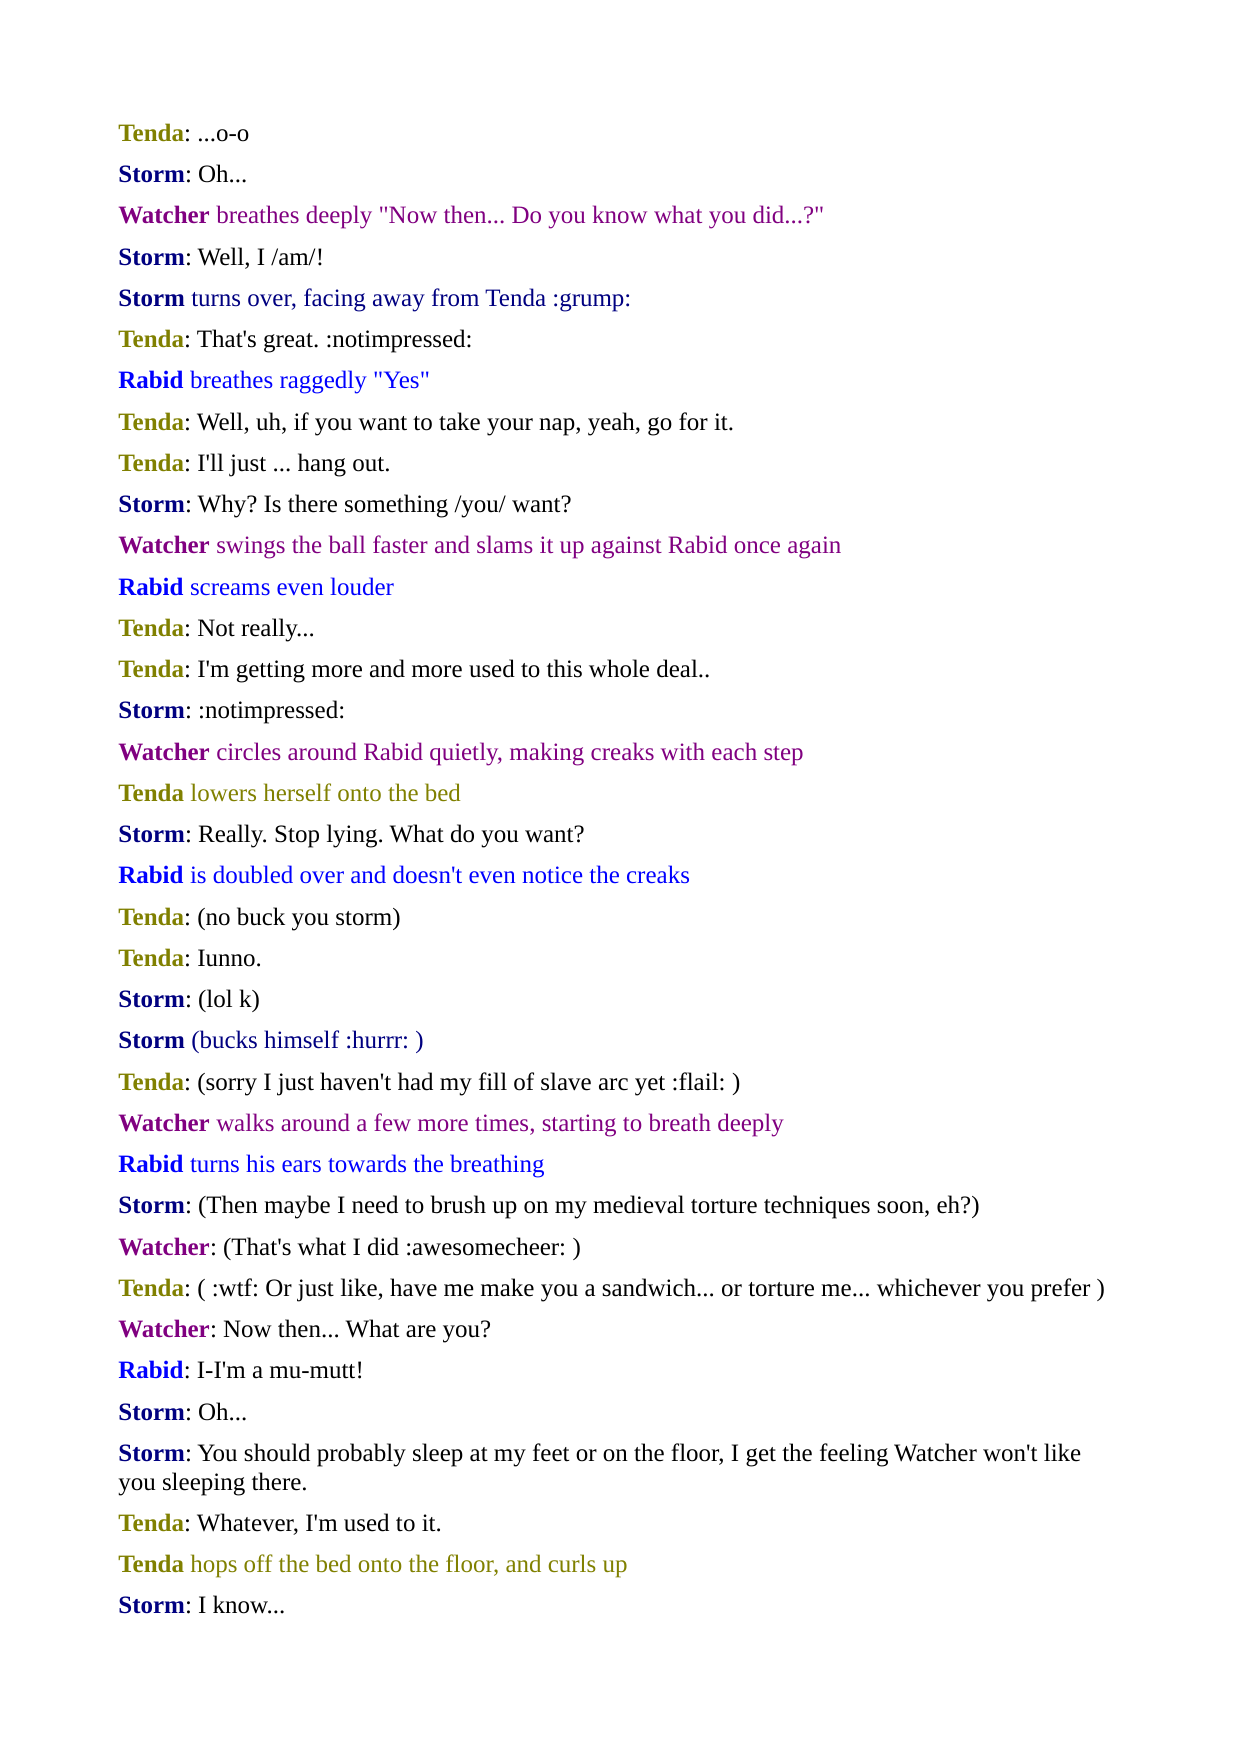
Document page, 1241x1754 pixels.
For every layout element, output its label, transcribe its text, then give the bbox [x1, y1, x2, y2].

text Rabid: I-I'm a mu-mutt! [118, 1356, 1122, 1384]
text Rabid turns his ears towards the breathing [118, 1149, 1122, 1178]
text Tenda: Well, uh, if you want to take your nap, yeah, go for it. [118, 407, 1122, 436]
text Rabid screams even louder [118, 572, 1122, 601]
text Tenda: (sorry I just haven't had my fill of slave arc yet :flail: ) [118, 1067, 1122, 1096]
text Storm (bucks himself :hurrr: ) [118, 1026, 1122, 1054]
text Watcher walks around a few more times, starting to breath deeply [118, 1108, 1122, 1137]
text Storm: I know... [118, 1591, 1122, 1619]
text Tenda: ...o-o [118, 118, 1122, 147]
text Storm turns over, facing away from Tenda :grump: [118, 283, 1122, 312]
text Watcher swings the ball faster and slams it up against Rabid once again [118, 531, 1122, 559]
text Storm: (Then maybe I need to brush up on my medieval torture techniques soon, eh?) [118, 1191, 1122, 1219]
text Tenda hops off the bed onto the floor, and curls up [118, 1549, 1122, 1578]
text Tenda: Iunno. [118, 943, 1122, 972]
text Storm: Really. Stop lying. What do you want? [118, 819, 1122, 848]
text Rabid is doubled over and doesn't even notice the creaks [118, 861, 1122, 889]
text Storm: Oh... [118, 1397, 1122, 1426]
text Tenda: (no buck you storm) [118, 902, 1122, 931]
text Tenda: Whatever, I'm used to it. [118, 1508, 1122, 1537]
text Tenda: I'll just ... hang out. [118, 448, 1122, 477]
text Storm: (lol k) [118, 984, 1122, 1013]
text Watcher: Now then... What are you? [118, 1314, 1122, 1343]
text Tenda lowers herself onto the bed [118, 778, 1122, 807]
text Tenda: I'm getting more and more used to this whole deal.. [118, 654, 1122, 683]
text Storm: :notimpressed: [118, 696, 1122, 724]
text Watcher circles around Rabid quietly, making creaks with each step [118, 737, 1122, 766]
text Storm: You should probably sleep at my feet or on the floor, I get the feeling Watcher won't like you sleeping there. [118, 1438, 1122, 1496]
text Tenda: Not really... [118, 613, 1122, 642]
text Storm: Oh... [118, 159, 1122, 188]
text Tenda: ( :wtf: Or just like, have me make you a sandwich... or torture me... whichever you prefer ) [118, 1273, 1122, 1302]
text Watcher breathes deeply "Now then... Do you know what you did...?" [118, 201, 1122, 229]
text Tenda: That's great. :notimpressed: [118, 324, 1122, 353]
text Storm: Well, I /am/! [118, 242, 1122, 271]
text Watcher: (That's what I did :awesomecheer: ) [118, 1232, 1122, 1261]
text Rabid breathes raggedly "Yes" [118, 366, 1122, 394]
text Storm: Why? Is there something /you/ want? [118, 489, 1122, 518]
